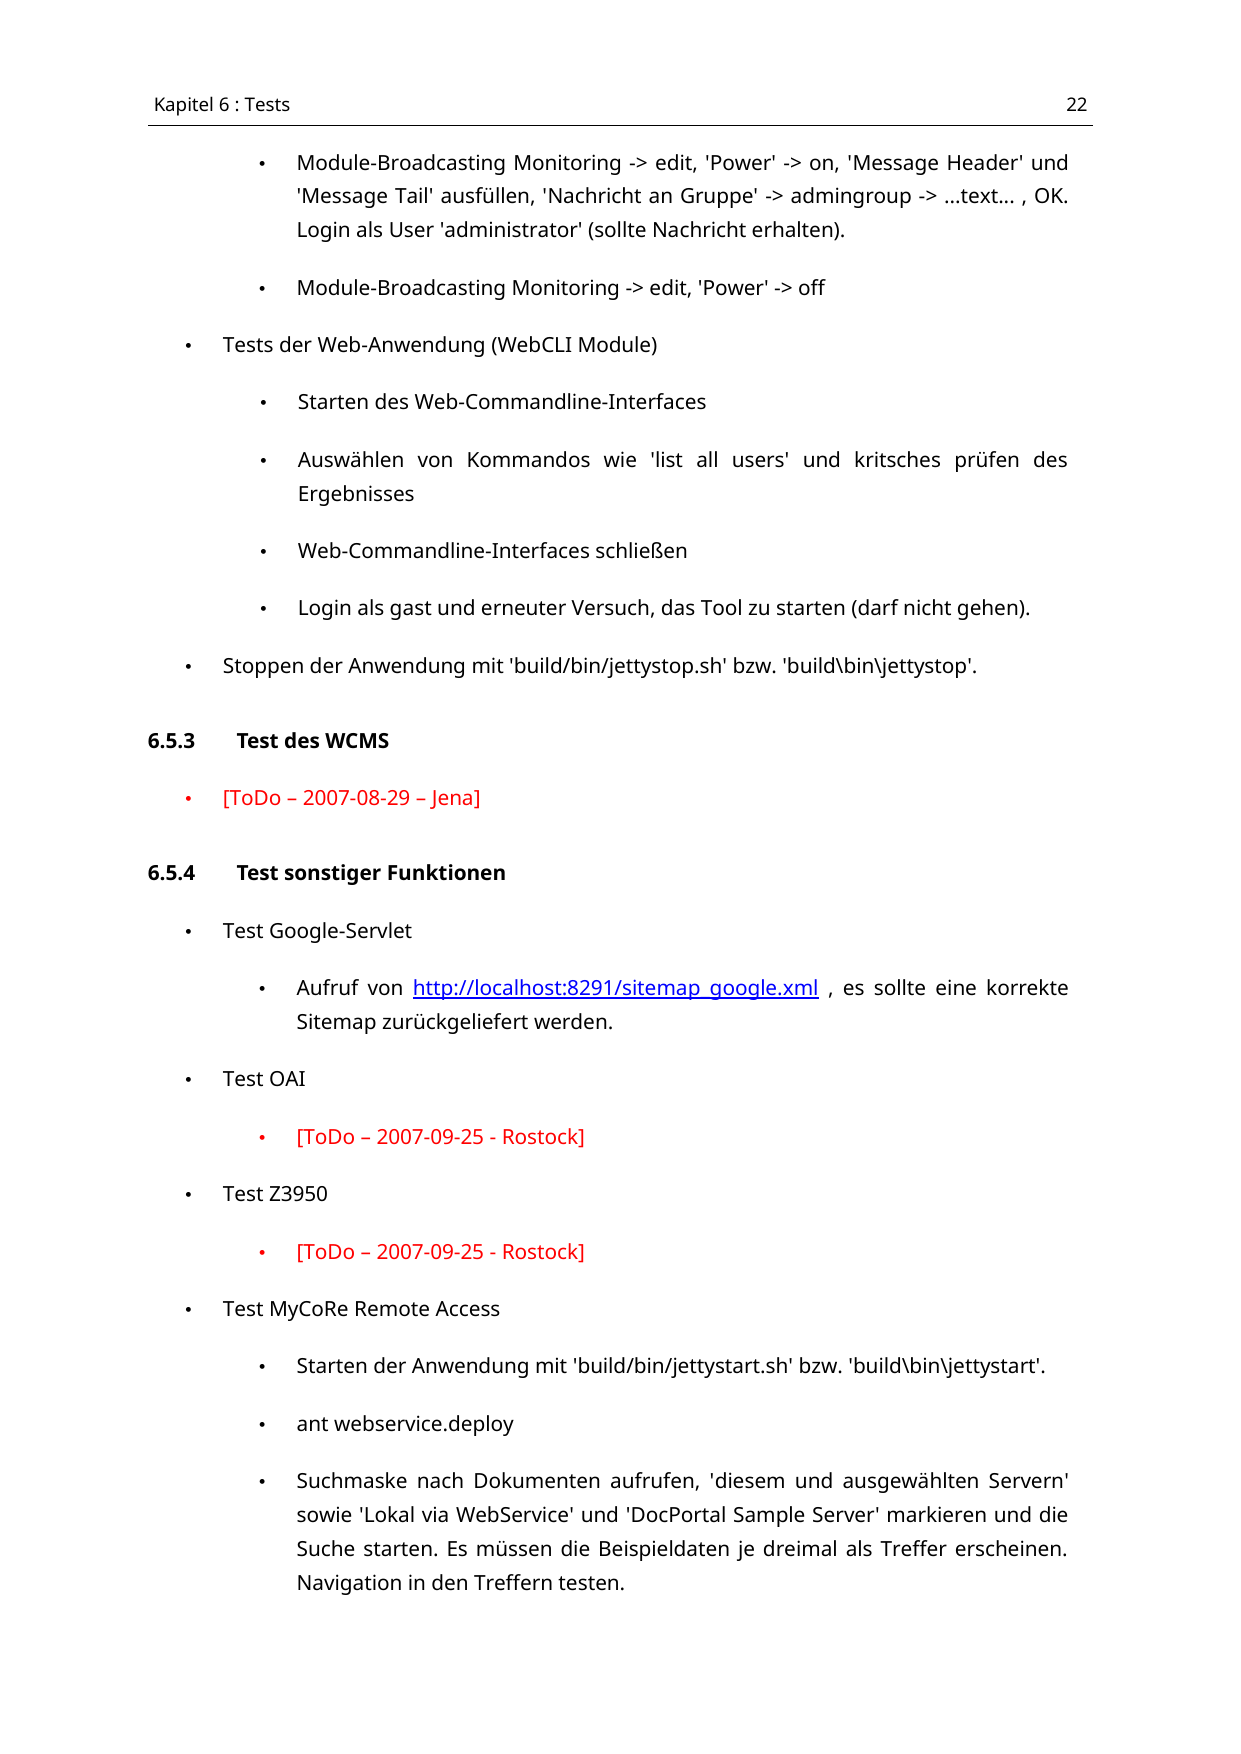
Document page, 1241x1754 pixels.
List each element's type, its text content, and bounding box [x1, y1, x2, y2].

list Aufruf von http://localhost:8291/sitemap_google.xml , es sollte eine korrekte Sitemap zurückgeliefert werden. [259, 973, 1069, 1035]
list Test Z3950 [185, 1179, 1069, 1208]
list [ToDo – 2007-08-29 – Jena] [185, 783, 1069, 812]
list ant webservice.deploy [259, 1409, 1069, 1437]
subtitle Test des WCMS [148, 726, 1092, 754]
list Module-Broadcasting Monitoring -> edit, 'Power' -> off [259, 273, 1069, 301]
list Suchmaske nach Dokumenten aufrufen, 'diesem und ausgewählten Servern' sowie 'Lokal via WebService' und 'DocPortal Sample Server' markieren und die Suche starten. Es müssen die Beispieldaten je dreimal als Treffer erscheinen. Navigation in den Treffern testen. [259, 1466, 1069, 1596]
list Test Google-Servlet [185, 916, 1069, 944]
list Starten des Web-Commandline-Interfaces [260, 387, 1069, 416]
list Test OAI [185, 1064, 1069, 1093]
list Stoppen der Anwendung mit 'build/bin/jettystop.sh' bzw. 'build\bin\jettystop'. [185, 651, 1069, 679]
list Module-Broadcasting Monitoring -> edit, 'Power' -> on, 'Message Header' und 'Message Tail' ausfüllen, 'Nachricht an Gruppe' -> admingroup -> ...text... , OK. Login als User 'administrator' (sollte Nachricht erhalten). [259, 148, 1069, 243]
list Starten der Anwendung mit 'build/bin/jettystart.sh' bzw. 'build\bin\jettystart'. [259, 1352, 1069, 1380]
list Login als gast und erneuter Versuch, das Tool zu starten (darf nicht gehen). [260, 593, 1069, 622]
list [ToDo – 2007-09-25 - Rostock] [259, 1122, 1069, 1150]
list [ToDo – 2007-09-25 - Rostock] [259, 1237, 1069, 1265]
list Tests der Web-Anwendung (WebCLI Module) [185, 330, 1069, 358]
list Auswählen von Kommandos wie 'list all users' und kritsches prüfen des Ergebnisses [260, 445, 1069, 507]
subtitle Test sonstiger Funktionen [148, 858, 1092, 887]
list Test MyCoRe Remote Access [185, 1294, 1069, 1322]
list Web-Commandline-Interfaces schließen [260, 536, 1069, 564]
